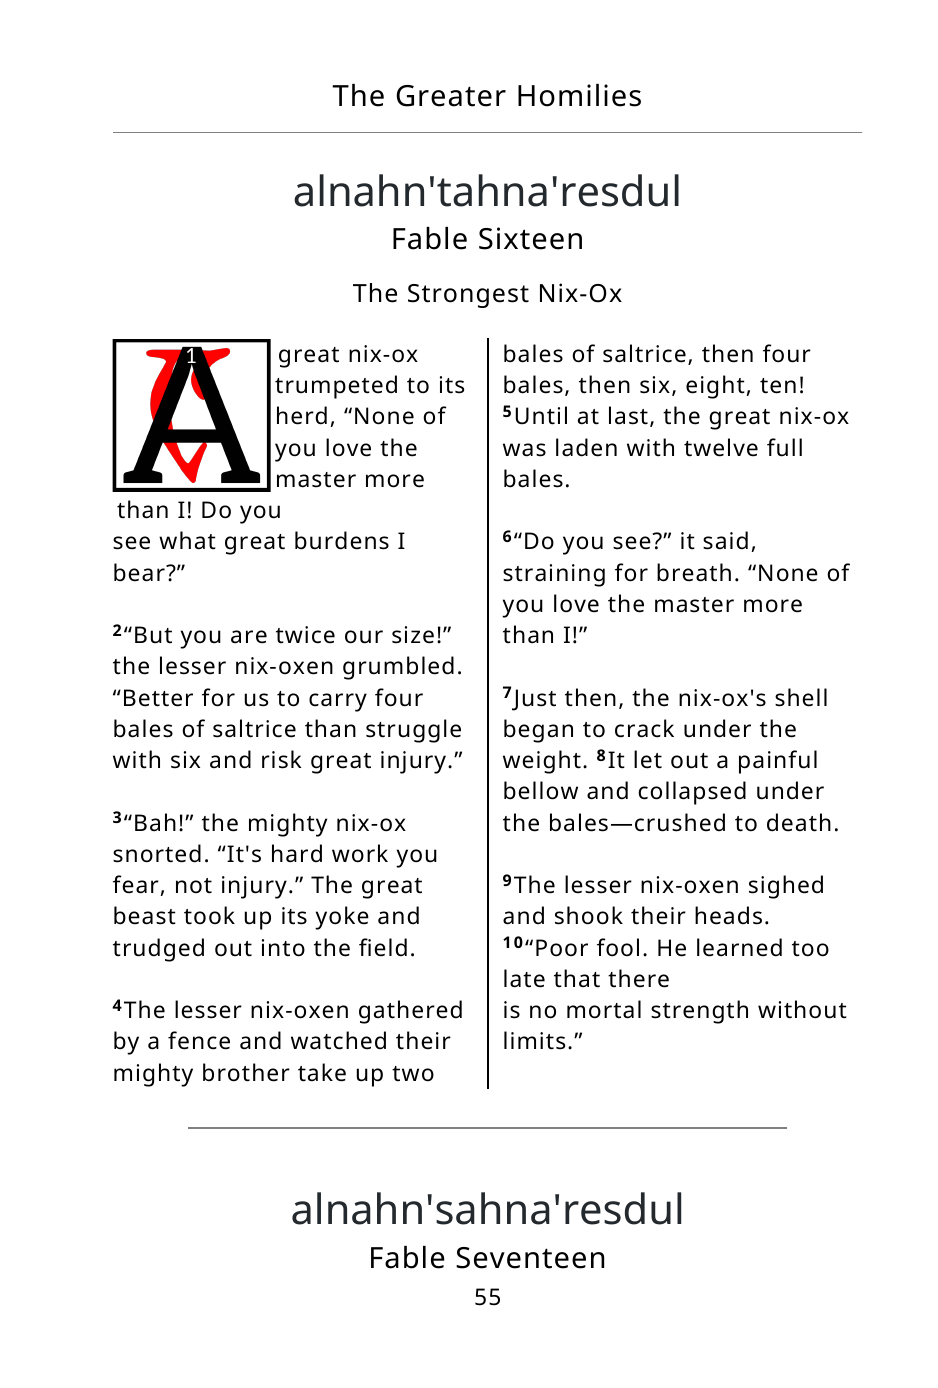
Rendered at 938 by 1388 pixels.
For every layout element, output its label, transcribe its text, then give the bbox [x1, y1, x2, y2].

text 6“Do you see?” it said, straining for breath. “None of you love the master more than I!” [502, 525, 862, 650]
text herd, “None of [271, 400, 472, 431]
text great nix-ox [112, 338, 472, 369]
text The Strongest Nix-Ox [112, 275, 862, 309]
text The Greater Homilies [112, 75, 862, 115]
text 3“Bah!” the mighty nix-ox snorted. “It's hard work you fear, not injury.” The great beast took up its yoke and trudged out into the field. [112, 806, 472, 963]
text 2“But you are twice our size!” the lesser nix-oxen grumbled. “Better for us to carry four bales of saltrice than struggle with six and risk great injury.” [112, 619, 472, 775]
picture [112, 339, 271, 492]
text master more [112, 463, 472, 494]
text 9The lesser nix-oxen sighed and shook their heads. 10“Poor fool. He learned too late that there is no mortal strength without limits.” [502, 869, 862, 1056]
text than I! Do you [112, 494, 472, 525]
text you love the [271, 431, 472, 463]
text see what great burdens I bear?” [112, 525, 472, 588]
text Fable Seventeen [112, 1237, 862, 1277]
text bales of saltrice, then four bales, then six, eight, ten! 5Until at last, the great nix-ox was laden with twelve full bales. [502, 338, 862, 494]
text Fable Sixteen [112, 218, 862, 258]
subtitle alnahn'tahna'resdul [112, 162, 862, 218]
subtitle alnahn'sahna'resdul [112, 1180, 862, 1237]
text 7Just then, the nix-ox's shell began to crack under the weight. 8It let out a painful bellow and collapsed under the bales—crushed to death. [502, 681, 862, 838]
text 4The lesser nix-oxen gathered by a fence and watched their mighty brother take up two [112, 994, 472, 1088]
text trumpeted to its [271, 369, 472, 400]
